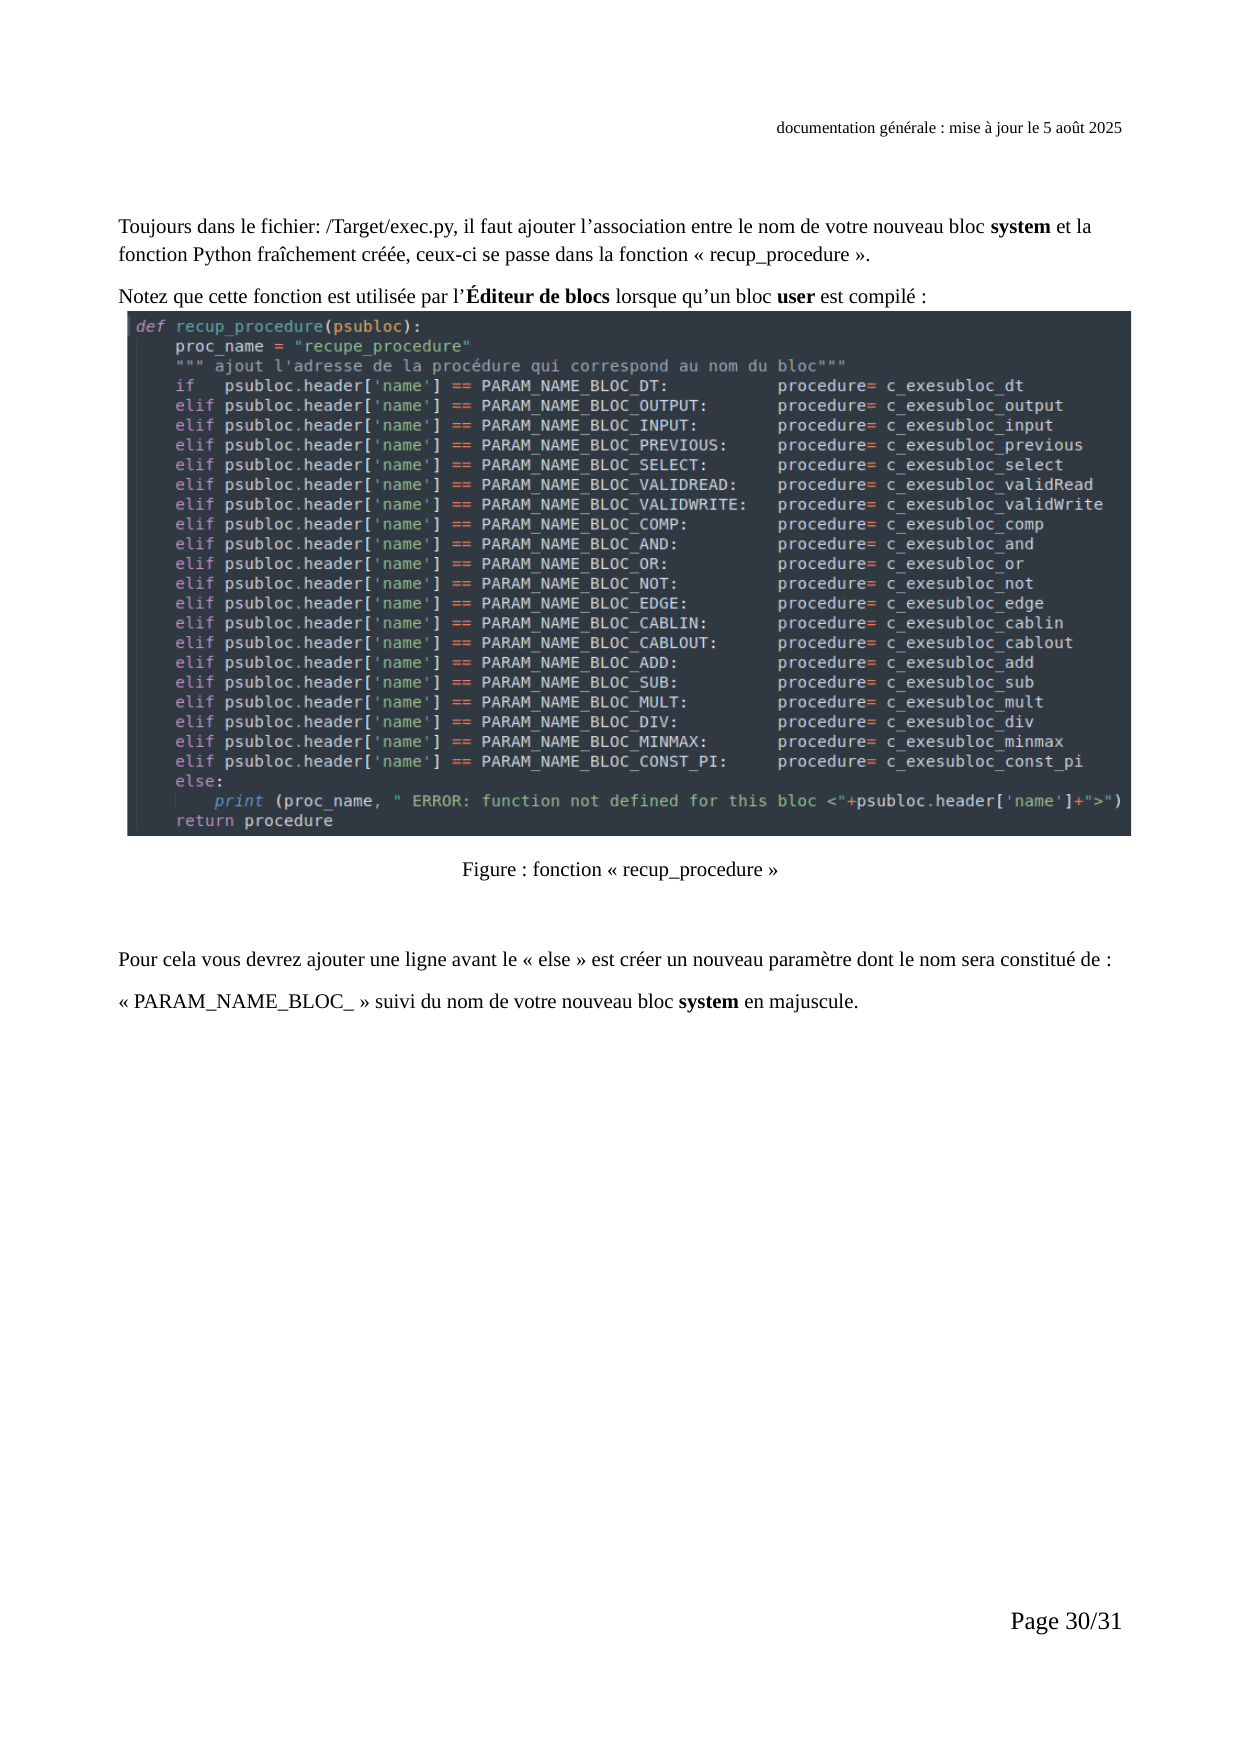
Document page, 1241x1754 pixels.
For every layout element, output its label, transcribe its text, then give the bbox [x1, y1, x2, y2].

text Toujours dans le fichier: /Target/exec.py, il faut ajouter l’association entre le nom de votre nouveau bloc system et la fonction Python fraîchement créée, ceux-ci se passe dans la fonction « recup_procedure ». [118, 214, 1122, 266]
text « PARAM_NAME_BLOC_ » suivi du nom de votre nouveau bloc system en majuscule. [118, 989, 1122, 1013]
picture [127, 311, 1132, 836]
text Notez que cette fonction est utilisée par l’Éditeur de blocs lorsque qu’un bloc user est compilé : [118, 284, 1122, 308]
text Pour cela vous devrez ajouter une ligne avant le « else » est créer un nouveau paramètre dont le nom sera constitué de : [118, 947, 1122, 971]
text Figure : fonction « recup_procedure » [118, 836, 1122, 881]
